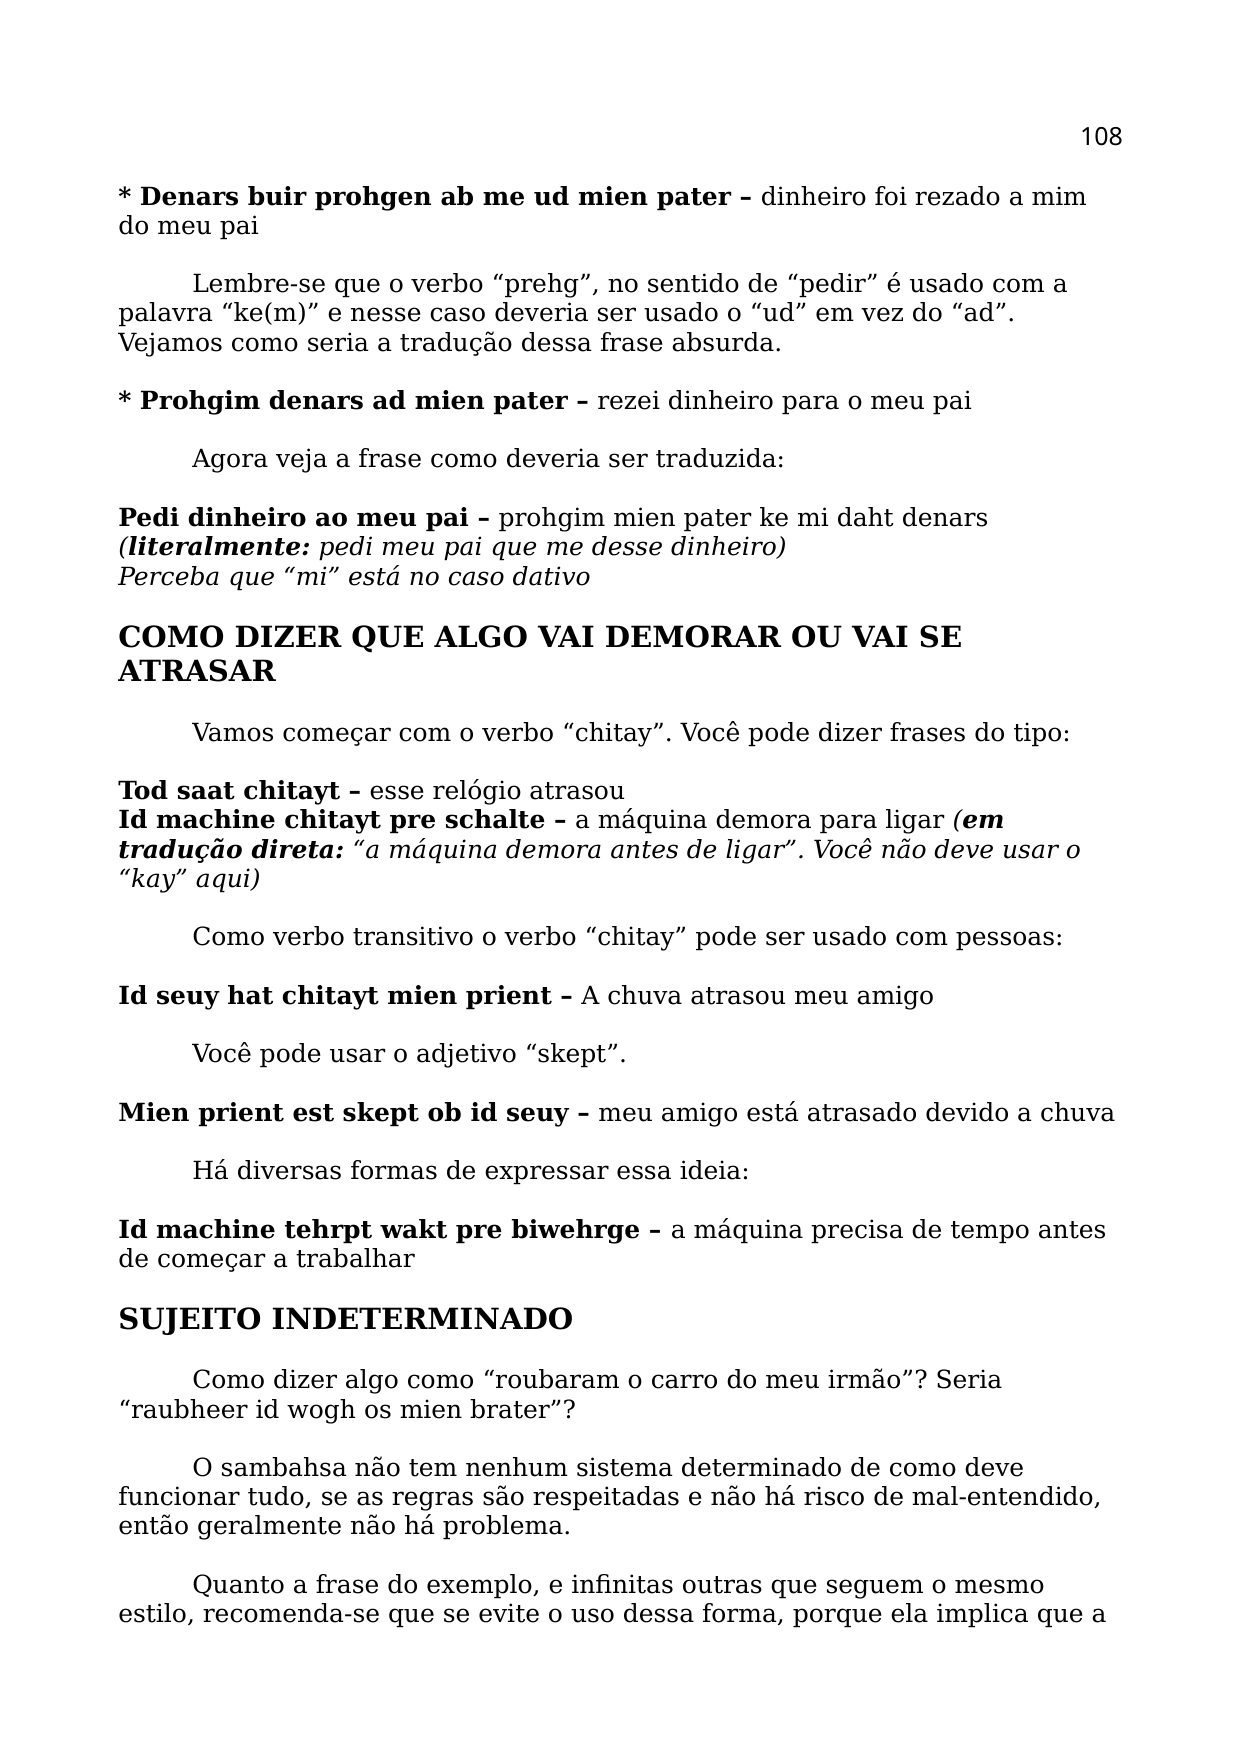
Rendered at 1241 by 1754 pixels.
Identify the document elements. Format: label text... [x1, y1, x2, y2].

text Vamos começar com o verbo “chitay”. Você pode dizer frases do tipo: [118, 718, 1123, 747]
text Tod saat chitayt – esse relógio atrasou [118, 776, 1123, 805]
text O sambahsa não tem nenhum sistema determinado de como deve funcionar tudo, se as regras são respeitadas e não há risco de mal-entendido, então geralmente não há problema. [118, 1453, 1123, 1541]
text Quanto a frase do exemplo, e infinitas outras que seguem o mesmo estilo, recomenda-se que se evite o uso dessa forma, porque ela implica que a [118, 1570, 1123, 1628]
text Como dizer algo como “roubaram o carro do meu irmão”? Seria “raubheer id wogh os mien brater”? [118, 1366, 1123, 1424]
text Pedi dinheiro ao meu pai – prohgim mien pater ke mi daht denars (literalmente: pedi meu pai que me desse dinheiro) [118, 503, 1123, 562]
text * Prohgim denars ad mien pater – rezei dinheiro para o meu pai [118, 386, 1123, 415]
text Agora veja a frase como deveria ser traduzida: [118, 444, 1123, 474]
text Perceba que “mi” está no caso dativo [118, 562, 1123, 591]
text Lembre-se que o verbo “prehg”, no sentido de “pedir” é usado com a palavra “ke(m)” e nesse caso deveria ser usado o “ud” em vez do “ad”. Vejamos como seria a tradução dessa frase absurda. [118, 269, 1123, 357]
subtitle COMO DIZER QUE ALGO VAI DEMORAR OU VAI SE ATRASAR [118, 620, 1123, 688]
text * Denars buir prohgen ab me ud mien pater – dinheiro foi rezado a mim do meu pai [118, 182, 1123, 240]
subtitle SUJEITO INDETERMINADO [118, 1302, 1123, 1337]
text Mien prient est skept ob id seuy – meu amigo está atrasado devido a chuva [118, 1098, 1123, 1127]
text Id seuy hat chitayt mien prient – A chuva atrasou meu amigo [118, 981, 1123, 1010]
text Você pode usar o adjetivo “skept”. [118, 1039, 1123, 1068]
text Há diversas formas de expressar essa ideia: [118, 1156, 1123, 1185]
text Id machine tehrpt wakt pre biwehrge – a máquina precisa de tempo antes de começar a trabalhar [118, 1214, 1123, 1273]
text Como verbo transitivo o verbo “chitay” pode ser usado com pessoas: [118, 922, 1123, 952]
text Id machine chitayt pre schalte – a máquina demora para ligar (em tradução direta: “a máquina demora antes de ligar”. Você não deve usar o “kay” aqui) [118, 805, 1123, 893]
